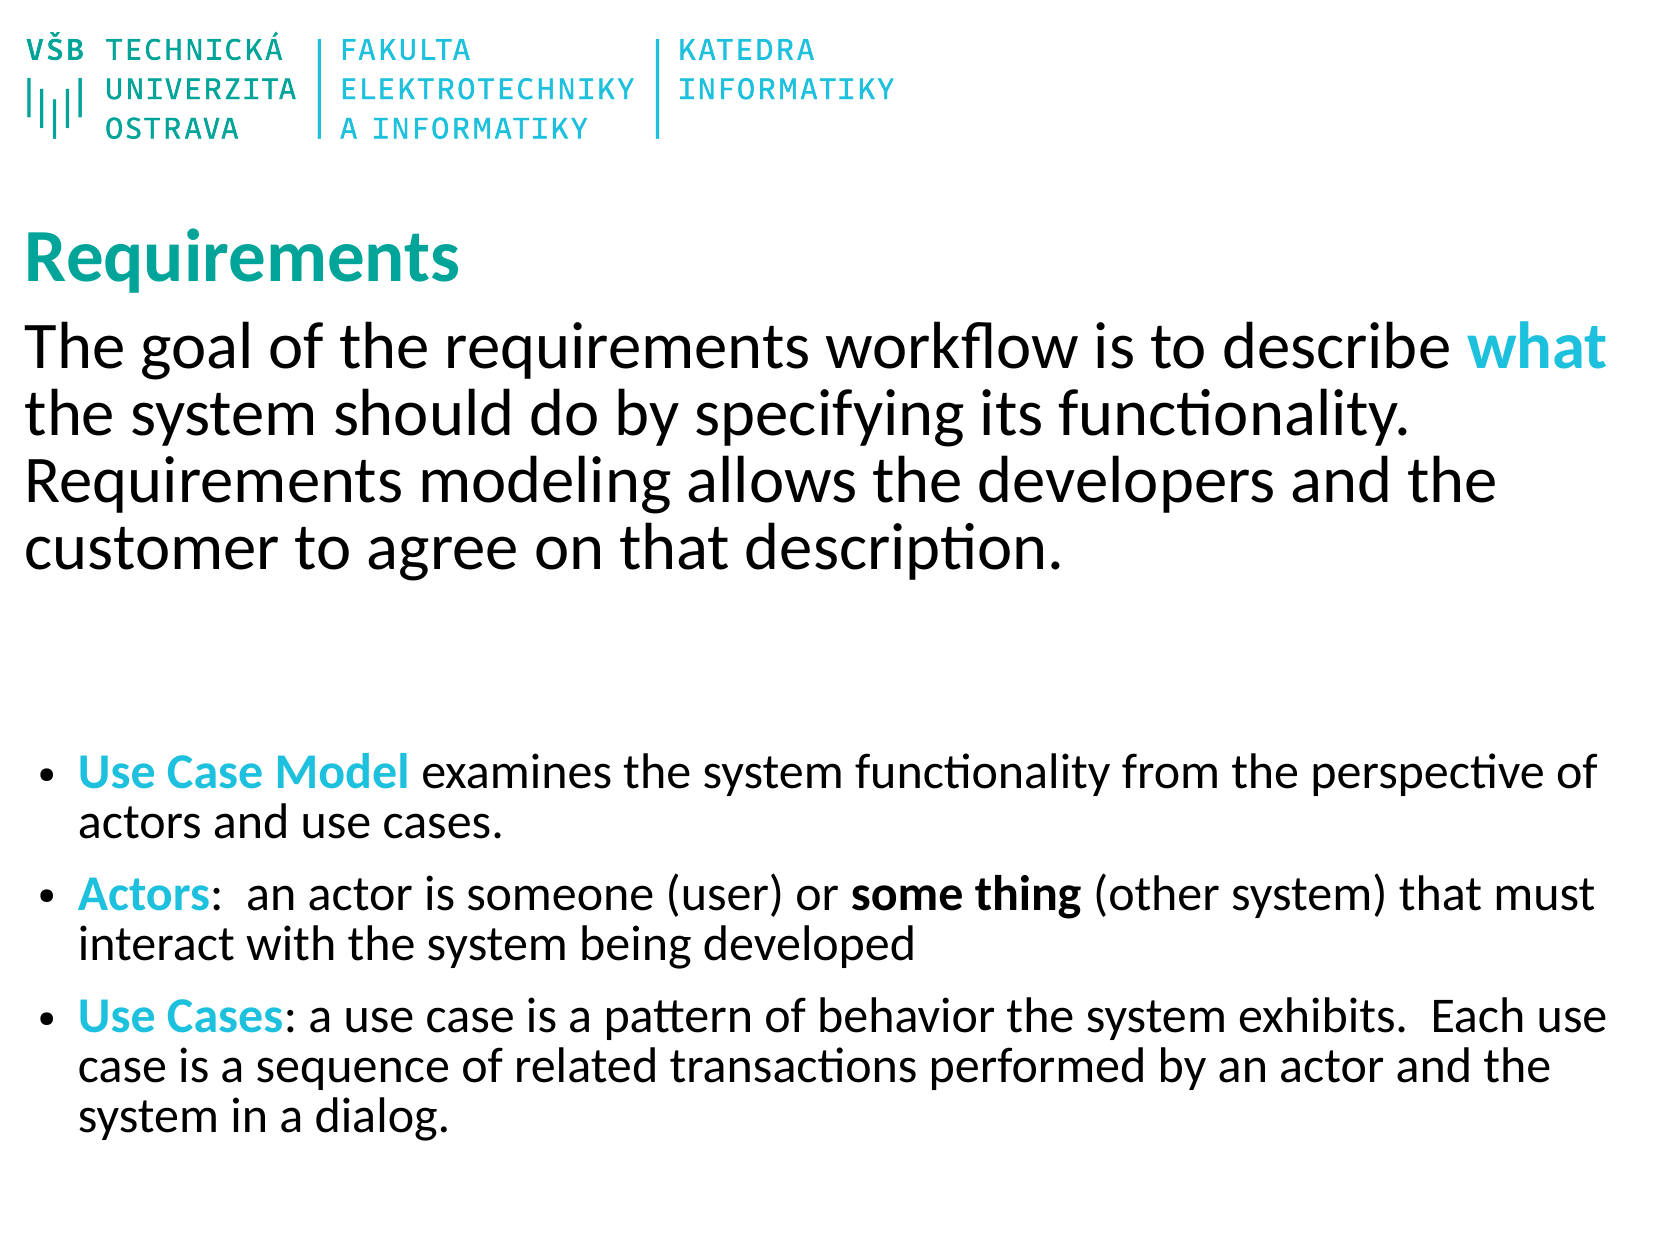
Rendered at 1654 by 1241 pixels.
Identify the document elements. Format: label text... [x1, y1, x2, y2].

title Requirements [24, 169, 1629, 301]
list Use Case Model examines the system functionality from the perspective of actors and use cases. Actors: an actor is someone (user) or some thing (other system) that must interact with the system being developed Use Cases: a use case is a pattern of behavior the system exhibits. Each use case is a sequence of related transactions performed by an actor and the system in a dialog. [24, 750, 1629, 1146]
picture [26, 31, 894, 139]
list The goal of the requirements workflow is to describe what the system should do by specifying its functionality. Requirements modeling allows the developers and the customer to agree on that description. [24, 318, 1629, 714]
